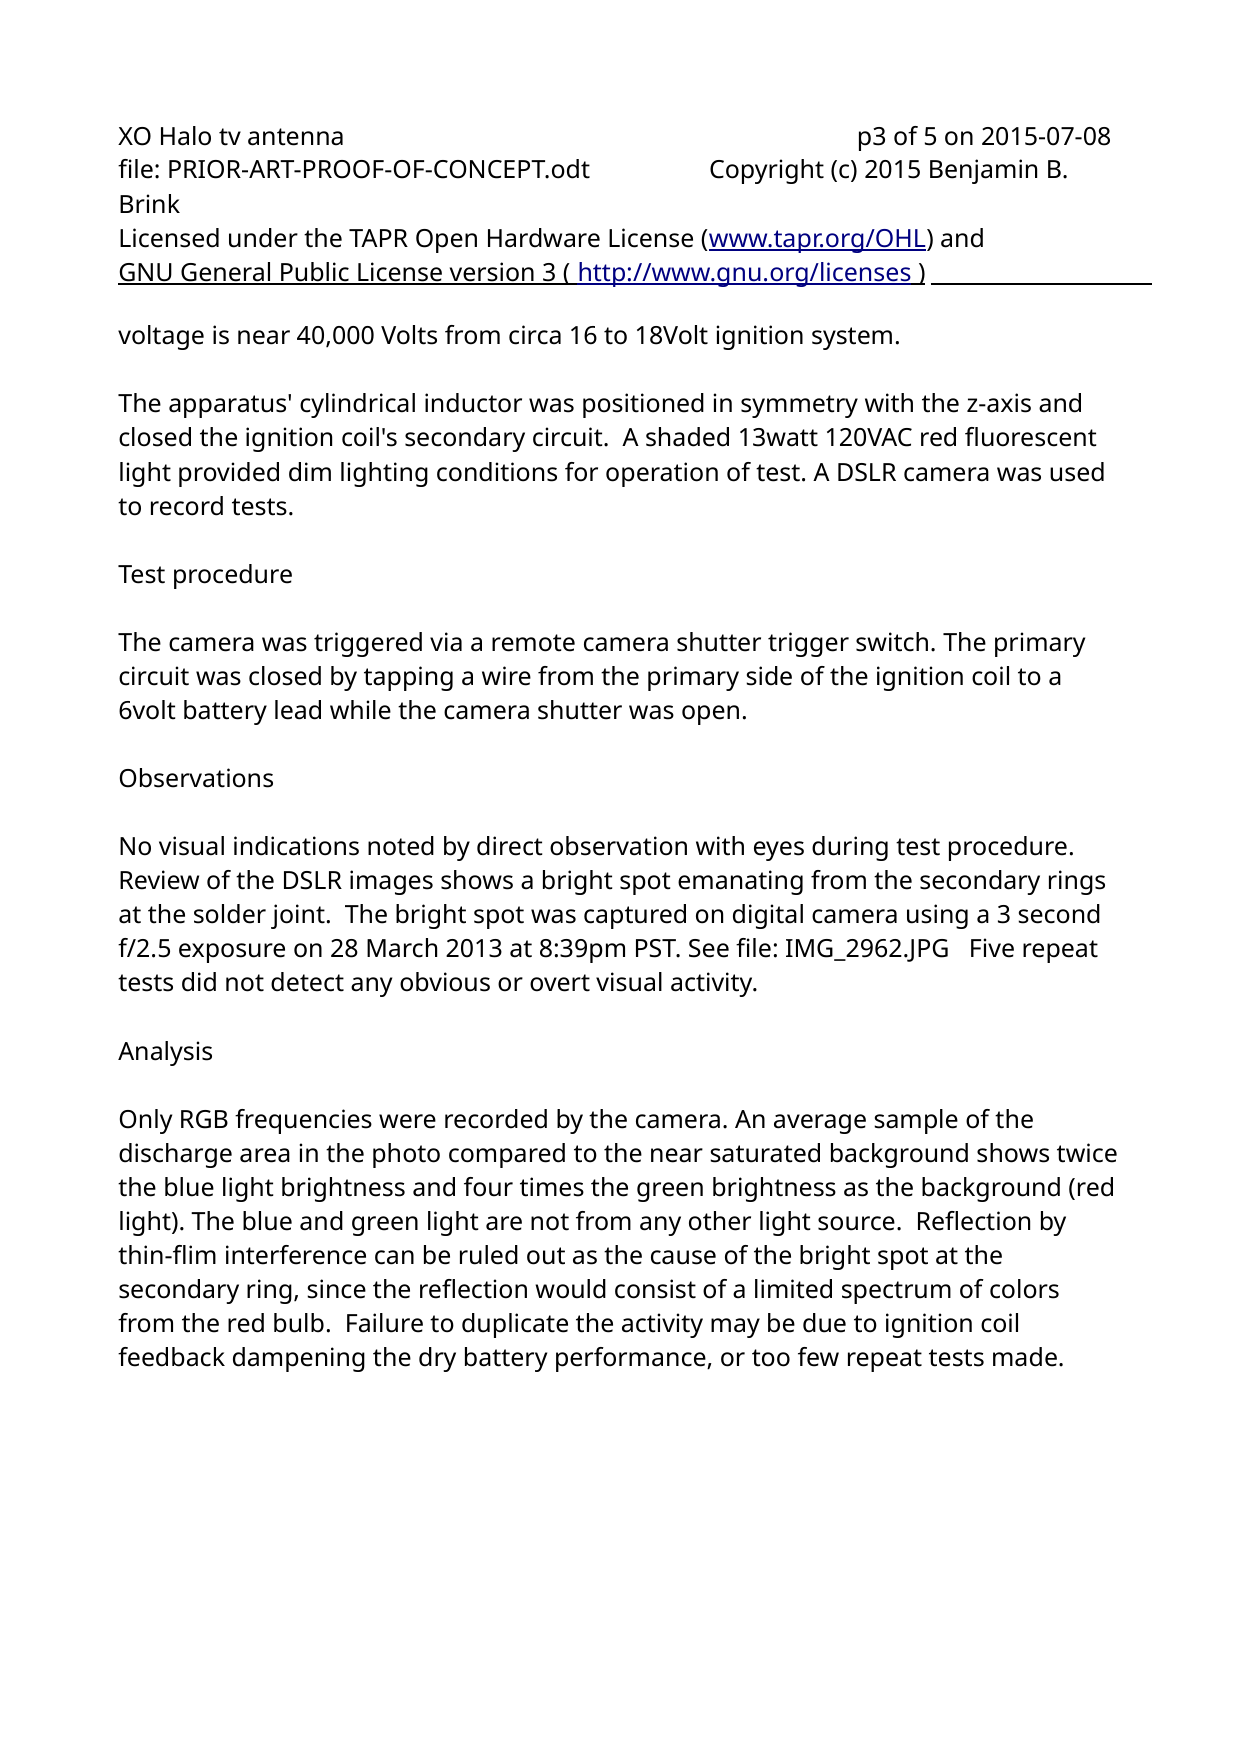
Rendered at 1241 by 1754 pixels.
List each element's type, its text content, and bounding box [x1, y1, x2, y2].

text Observations [118, 761, 1122, 795]
text The apparatus' cylindrical inductor was positioned in symmetry with the z-axis and closed the ignition coil's secondary circuit. A shaded 13watt 120VAC red fluorescent light provided dim lighting conditions for operation of test. A DSLR camera was used to record tests. [118, 386, 1122, 522]
text No visual indications noted by direct observation with eyes during test procedure. Review of the DSLR images shows a bright spot emanating from the secondary rings at the solder joint. The bright spot was captured on digital camera using a 3 second f/2.5 exposure on 28 March 2013 at 8:39pm PST. See file: IMG_2962.JPG Five repeat tests did not detect any obvious or overt visual activity. [118, 829, 1122, 999]
text voltage is near 40,000 Volts from circa 16 to 18Volt ignition system. [118, 318, 1122, 352]
text The camera was triggered via a remote camera shutter trigger switch. The primary circuit was closed by tapping a wire from the primary side of the ignition coil to a 6volt battery lead while the camera shutter was open. [118, 624, 1122, 727]
text Analysis [118, 1033, 1122, 1067]
text Test procedure [118, 556, 1122, 590]
text Only RGB frequencies were recorded by the camera. An average sample of the discharge area in the photo compared to the near saturated background shows twice the blue light brightness and four times the green brightness as the background (red light). The blue and green light are not from any other light source. Reflection by thin-flim interference can be ruled out as the cause of the bright spot at the secondary ring, since the reflection would consist of a limited spectrum of colors from the red bulb. Failure to duplicate the activity may be due to ignition coil feedback dampening the dry battery performance, or too few repeat tests made. [118, 1101, 1122, 1374]
